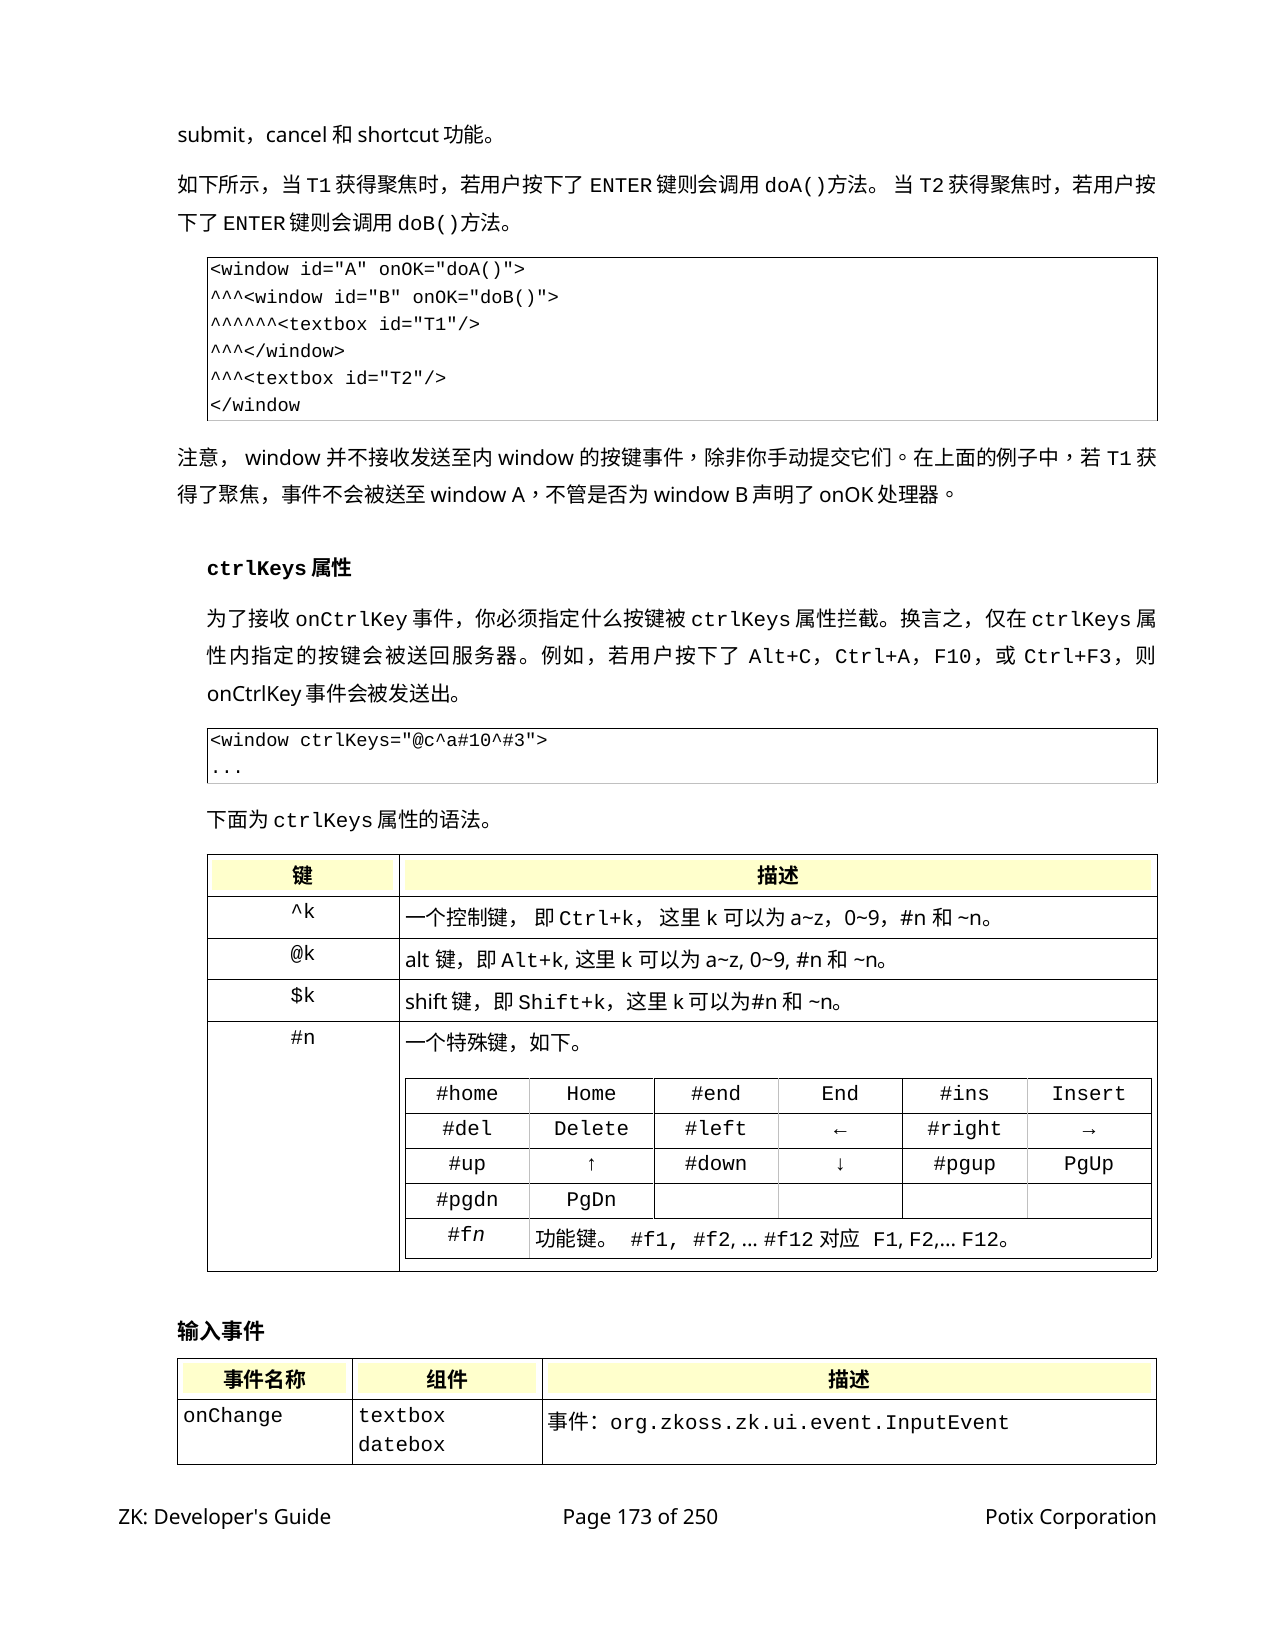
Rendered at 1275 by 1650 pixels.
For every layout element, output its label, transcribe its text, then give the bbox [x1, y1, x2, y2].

table_header Insert [1028, 1079, 1151, 1113]
text 注意， window 并不接收发送至内window 的按键事件，除非你手动提交它们。在上面的例子中，若T1获得了聚焦，事件不会被送至window A，不管是否为window B声明了onOK处理器。 [177, 441, 1157, 509]
table_cell PgDn [530, 1184, 653, 1218]
table_cell onChange [178, 1400, 352, 1464]
table_header End [779, 1079, 902, 1113]
text 为了接收onCtrlKey事件，你必须指定什么按键被ctrlKeys属性拦截。换言之，仅在ctrlKeys属性内指定的按键会被送回服务器。例如，若用户按下了Alt+C，Ctrl+A，F10，或 Ctrl+F3，则onCtrlKey事件会被发送出。 [207, 602, 1157, 708]
table_cell [655, 1184, 778, 1218]
table_cell 一个特殊键，如下。 [400, 1022, 1157, 1271]
table_cell ↓ [779, 1149, 902, 1183]
table_cell 事件：org.zkoss.zk.ui.event.InputEvent [543, 1400, 1156, 1464]
table_header 键 [208, 855, 399, 896]
table_cell @k [208, 939, 399, 979]
table_cell shift键，即Shift+k，这里k可以为#n 和 ~n。 [400, 980, 1157, 1021]
table_cell alt 键，即Alt+k, 这里k 可以为 a~z, 0~9, #n 和 ~n。 [400, 939, 1157, 979]
text submit，cancel 和shortcut功能。 [177, 118, 1157, 148]
text <window id="A" onOK="doA()"> [208, 258, 1157, 282]
table_cell #up [406, 1149, 529, 1183]
table_cell 功能键。 #f1, #f2, ... #f12 对应 F1, F2,... F12。 [530, 1219, 1151, 1258]
table_header #end [655, 1079, 778, 1113]
table_cell #n [208, 1022, 399, 1271]
table_cell #left [655, 1114, 778, 1148]
table_cell textbox datebox [353, 1400, 542, 1464]
text ^^^<textbox id="T2"/> [208, 366, 1157, 390]
text 下面为ctrlKeys属性的语法。 [207, 803, 1157, 833]
table_cell $k [208, 980, 399, 1021]
table_header Home [530, 1079, 653, 1113]
text 如下所示，当T1获得聚焦时，若用户按下了ENTER键则会调用doA()方法。 当T2获得聚焦时，若用户按下了ENTER键则会调用doB()方法。 [177, 169, 1157, 237]
text <window ctrlKeys="@c^a#10^#3"> [208, 729, 1157, 752]
table_cell #fn [406, 1219, 529, 1258]
table_cell #right [903, 1114, 1027, 1148]
table_header 描述 [400, 855, 1157, 896]
subtitle 输入事件 [177, 1313, 1157, 1345]
table_cell ↑ [530, 1149, 653, 1183]
table_cell [779, 1184, 902, 1218]
table_cell #pgup [903, 1149, 1027, 1183]
table_cell Delete [530, 1114, 653, 1148]
table_cell ← [779, 1114, 902, 1148]
table_header #ins [903, 1079, 1027, 1113]
table_cell 一个控制键， 即Ctrl+k， 这里 k 可以为a~z，0~9，#n 和 ~n。 [400, 897, 1157, 938]
text ^^^^^^<textbox id="T1"/> [208, 312, 1157, 336]
text ^^^<window id="B" onOK="doB()"> [208, 284, 1157, 309]
table_cell ^k [208, 897, 399, 938]
table_cell [1028, 1184, 1151, 1218]
table_cell → [1028, 1114, 1151, 1148]
table_header 事件名称 [178, 1359, 352, 1399]
text ... [208, 755, 1157, 783]
table_cell #pgdn [406, 1184, 529, 1218]
table_cell #down [655, 1149, 778, 1183]
table_header 描述 [543, 1359, 1156, 1399]
table_cell [903, 1184, 1027, 1218]
text </window [208, 393, 1157, 420]
table_cell PgUp [1028, 1149, 1151, 1183]
table_header 组件 [353, 1359, 542, 1399]
subtitle ctrlKeys属性 [207, 551, 1157, 582]
table_cell #del [406, 1114, 529, 1148]
text ^^^</window> [208, 339, 1157, 363]
table_header #home [406, 1079, 529, 1113]
